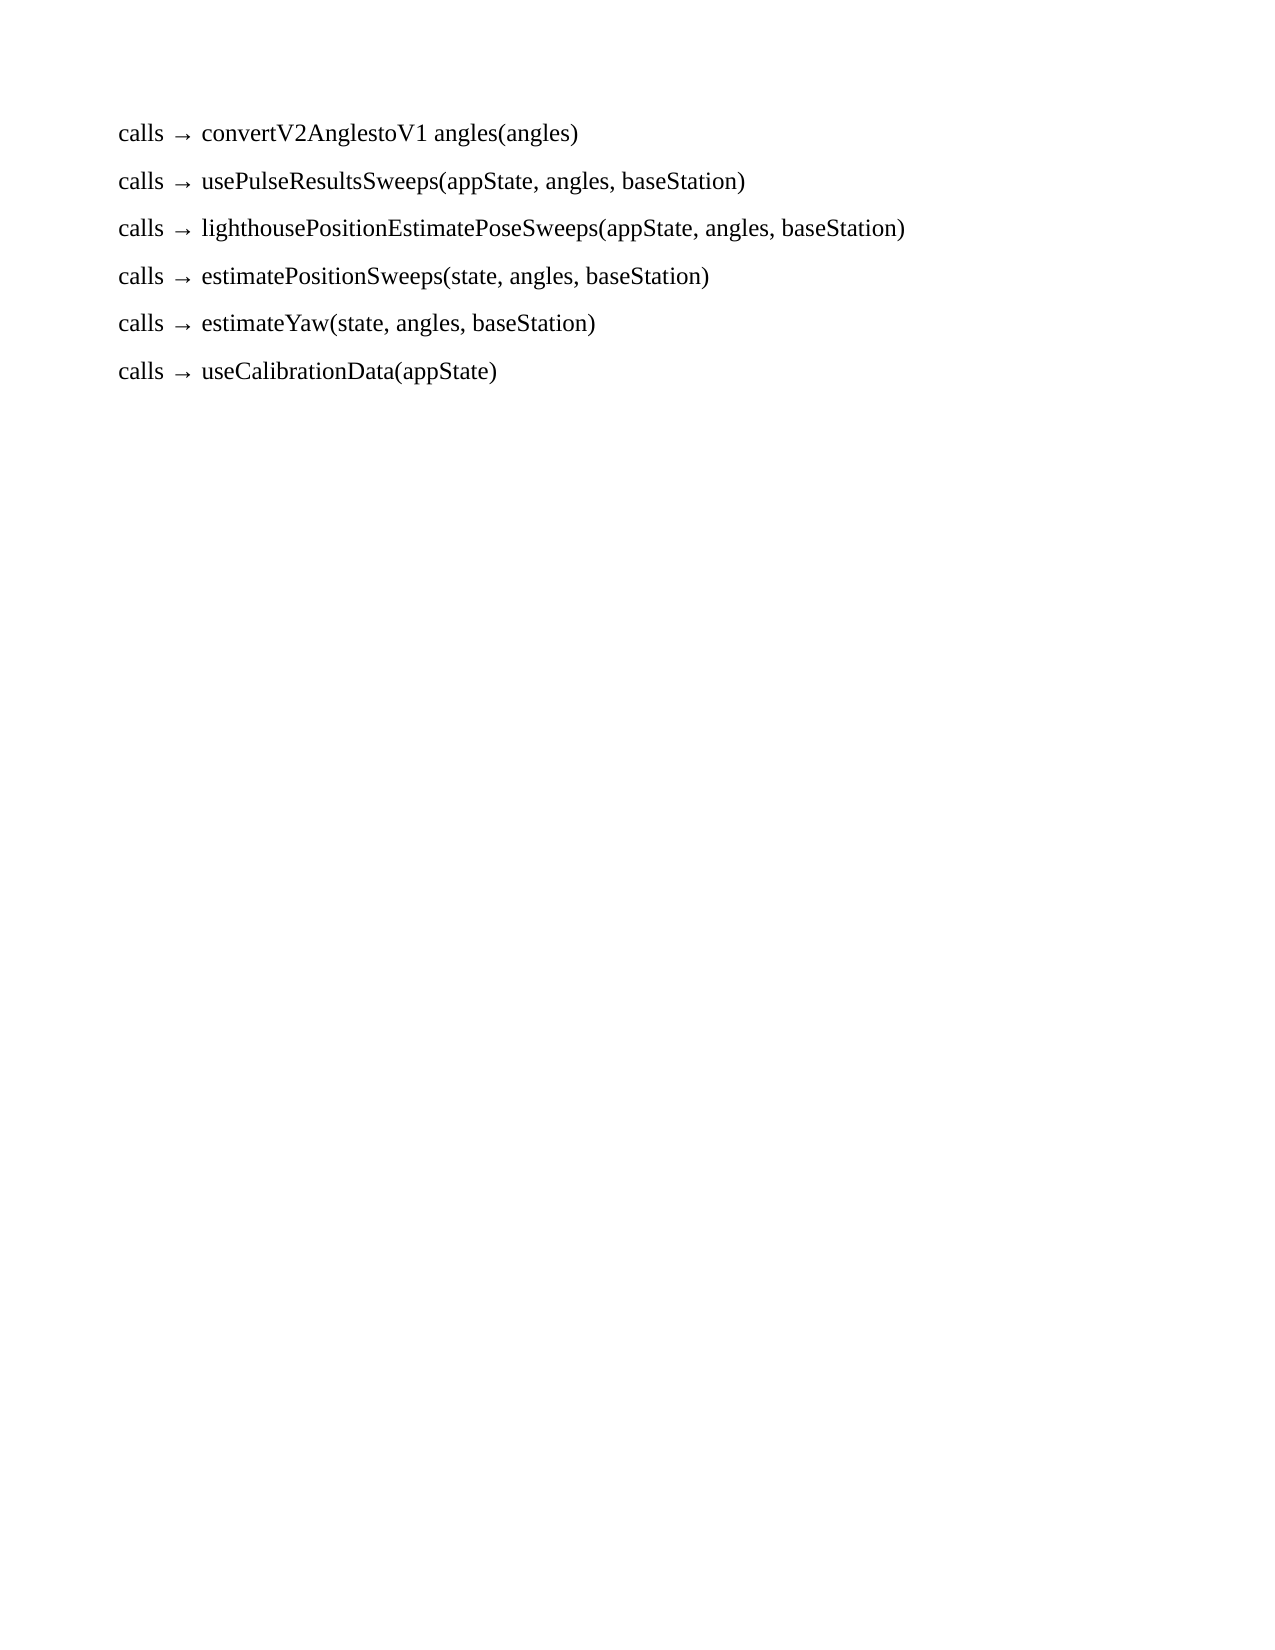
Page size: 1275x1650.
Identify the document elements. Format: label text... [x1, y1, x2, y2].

text calls → convertV2AnglestoV1 angles(angles) [118, 118, 1157, 147]
text calls → useCalibrationData(appState) [118, 356, 1157, 385]
text calls → estimateYaw(state, angles, baseStation) [118, 308, 1157, 337]
text calls → usePulseResultsSweeps(appState, angles, baseStation) [118, 166, 1157, 194]
text calls → lighthousePositionEstimatePoseSweeps(appState, angles, baseStation) [118, 213, 1157, 242]
text calls → estimatePositionSweeps(state, angles, baseStation) [118, 261, 1157, 290]
